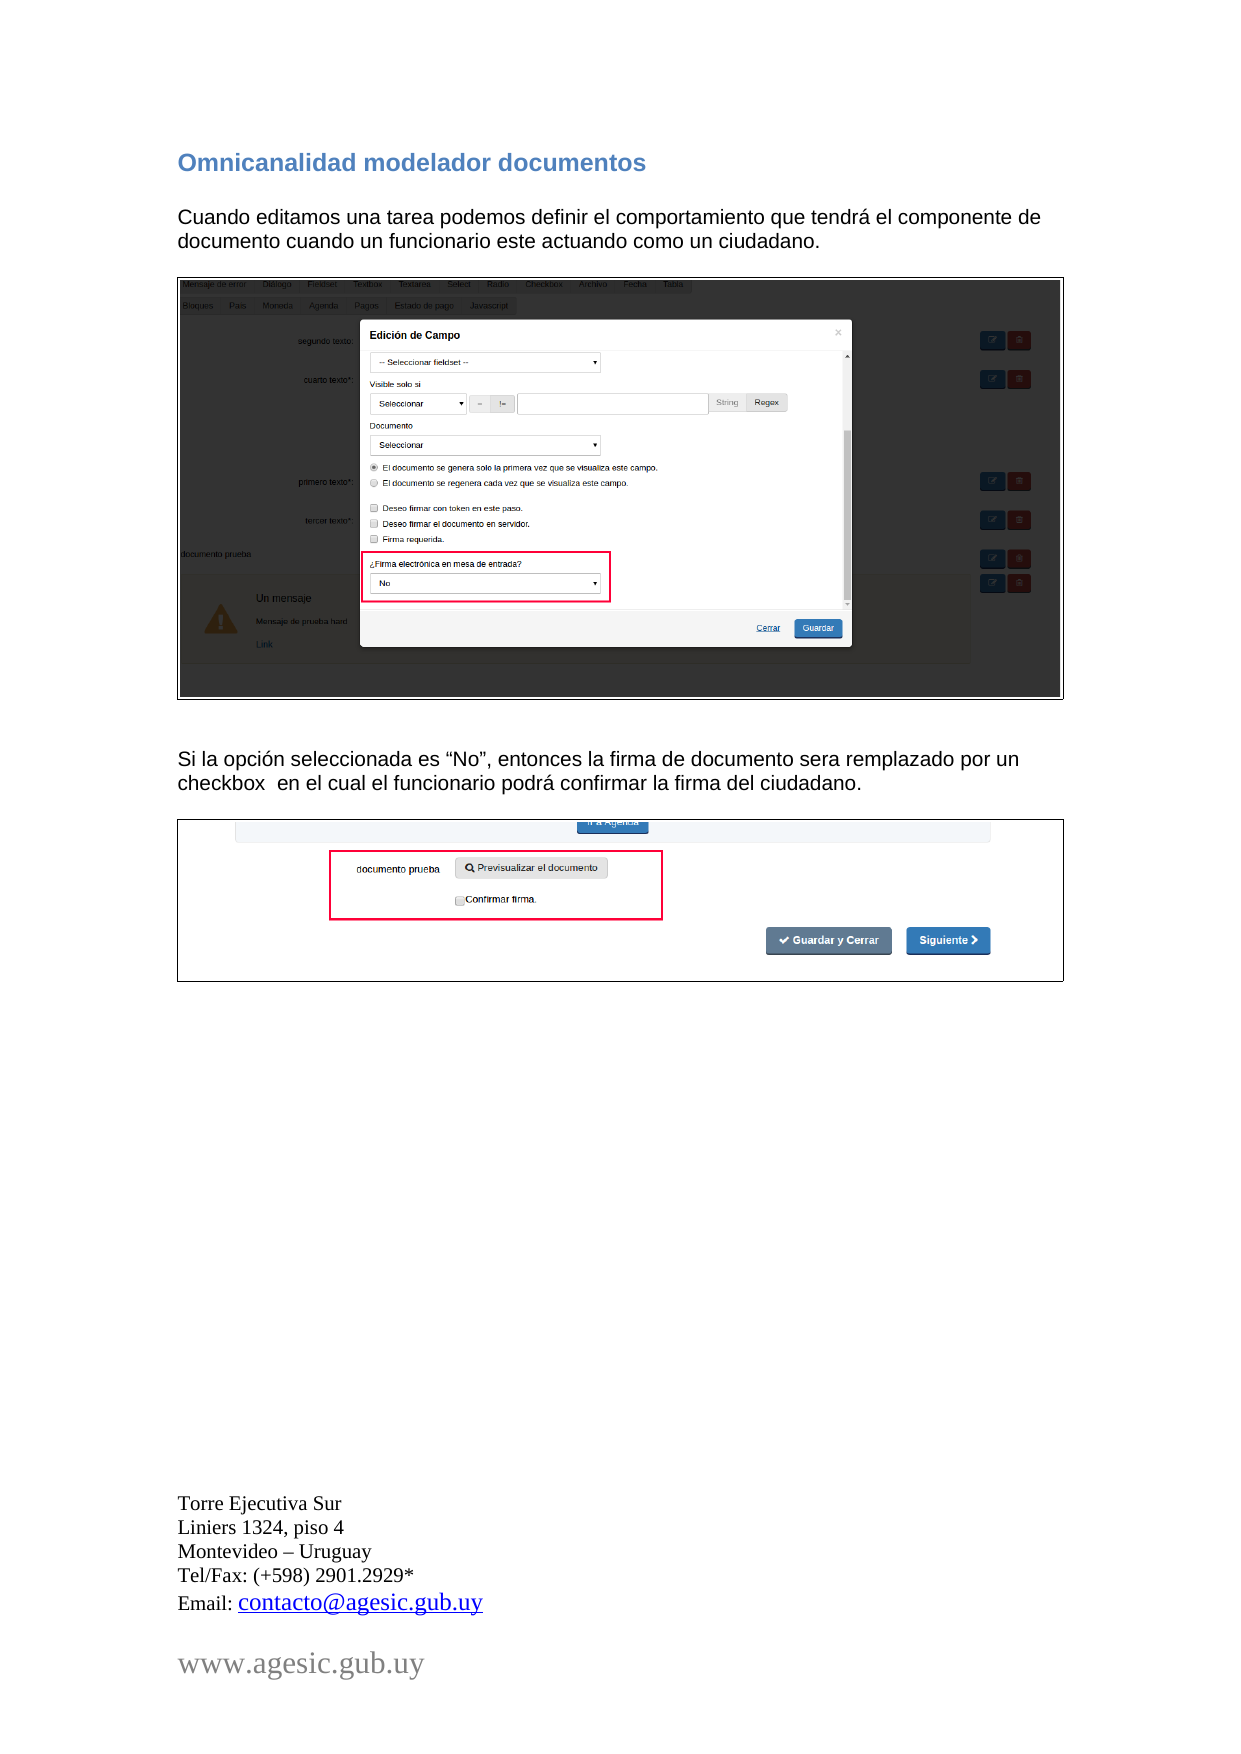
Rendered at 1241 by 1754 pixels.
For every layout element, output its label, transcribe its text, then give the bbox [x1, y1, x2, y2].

subtitle Omnicanalidad modelador documentos [177, 148, 1063, 176]
text Cuando editamos una tarea podemos definir el comportamiento que tendrá el componente de documento cuando un funcionario este actuando como un ciudadano. [177, 205, 1063, 253]
picture [180, 822, 1060, 978]
picture [180, 280, 1060, 697]
text Si la opción seleccionada es “No”, entonces la firma de documento sera remplazado por un checkbox en el cual el funcionario podrá confirmar la firma del ciudadano. [177, 747, 1063, 795]
